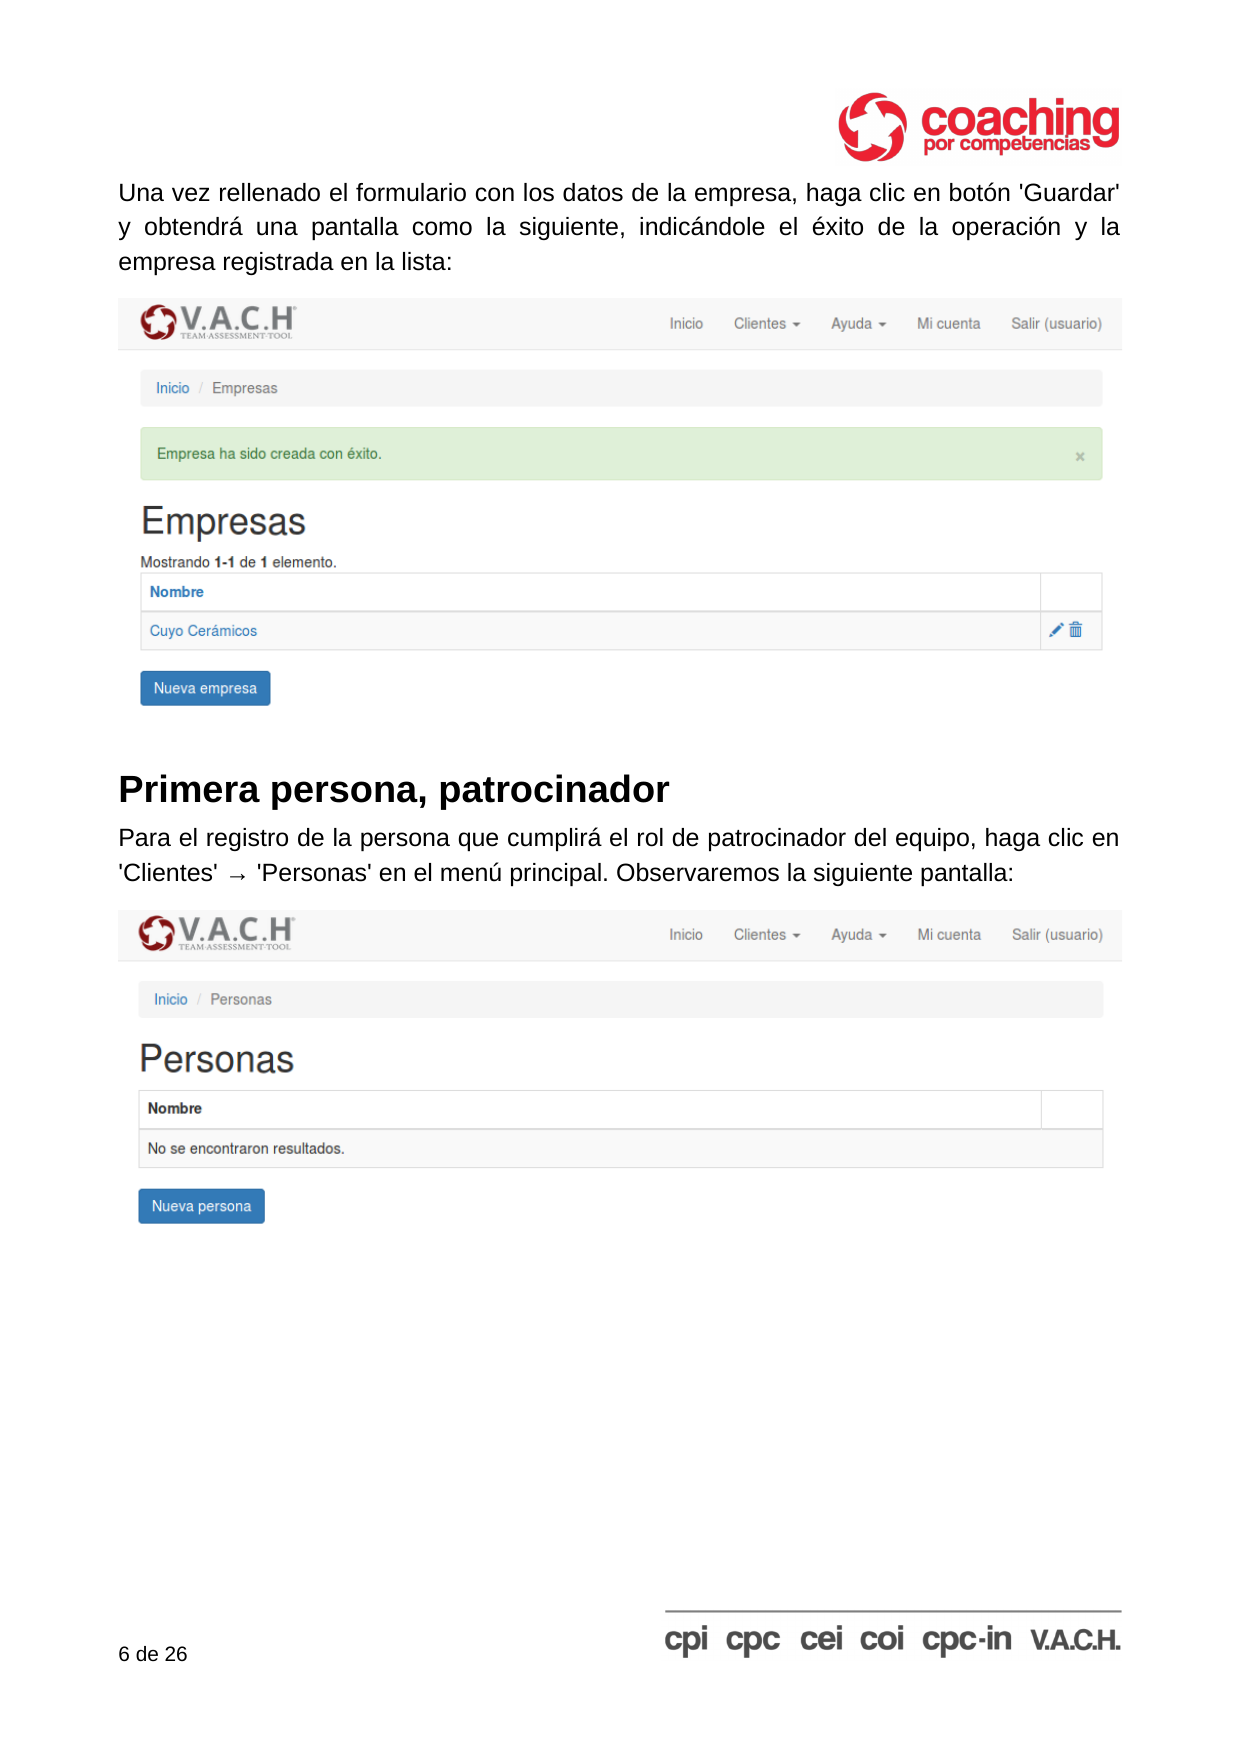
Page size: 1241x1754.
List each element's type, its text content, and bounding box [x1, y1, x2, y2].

picture [118, 298, 1123, 719]
subtitle Primera persona, patrocinador [118, 767, 1122, 811]
text Una vez rellenado el formulario con los datos de la empresa, haga clic en botón 'Guardar' y obtendrá una pantalla como la siguiente, indicándole el éxito de la operación y la empresa registrada en la lista: [118, 177, 1122, 275]
text Para el registro de la persona que cumplirá el rol de patrocinador del equipo, haga clic en 'Clientes' → 'Personas' en el menú principal. Observaremos la siguiente pantalla: [118, 823, 1122, 887]
picture [834, 88, 1123, 166]
picture [118, 910, 1123, 1236]
picture [661, 1609, 1123, 1661]
